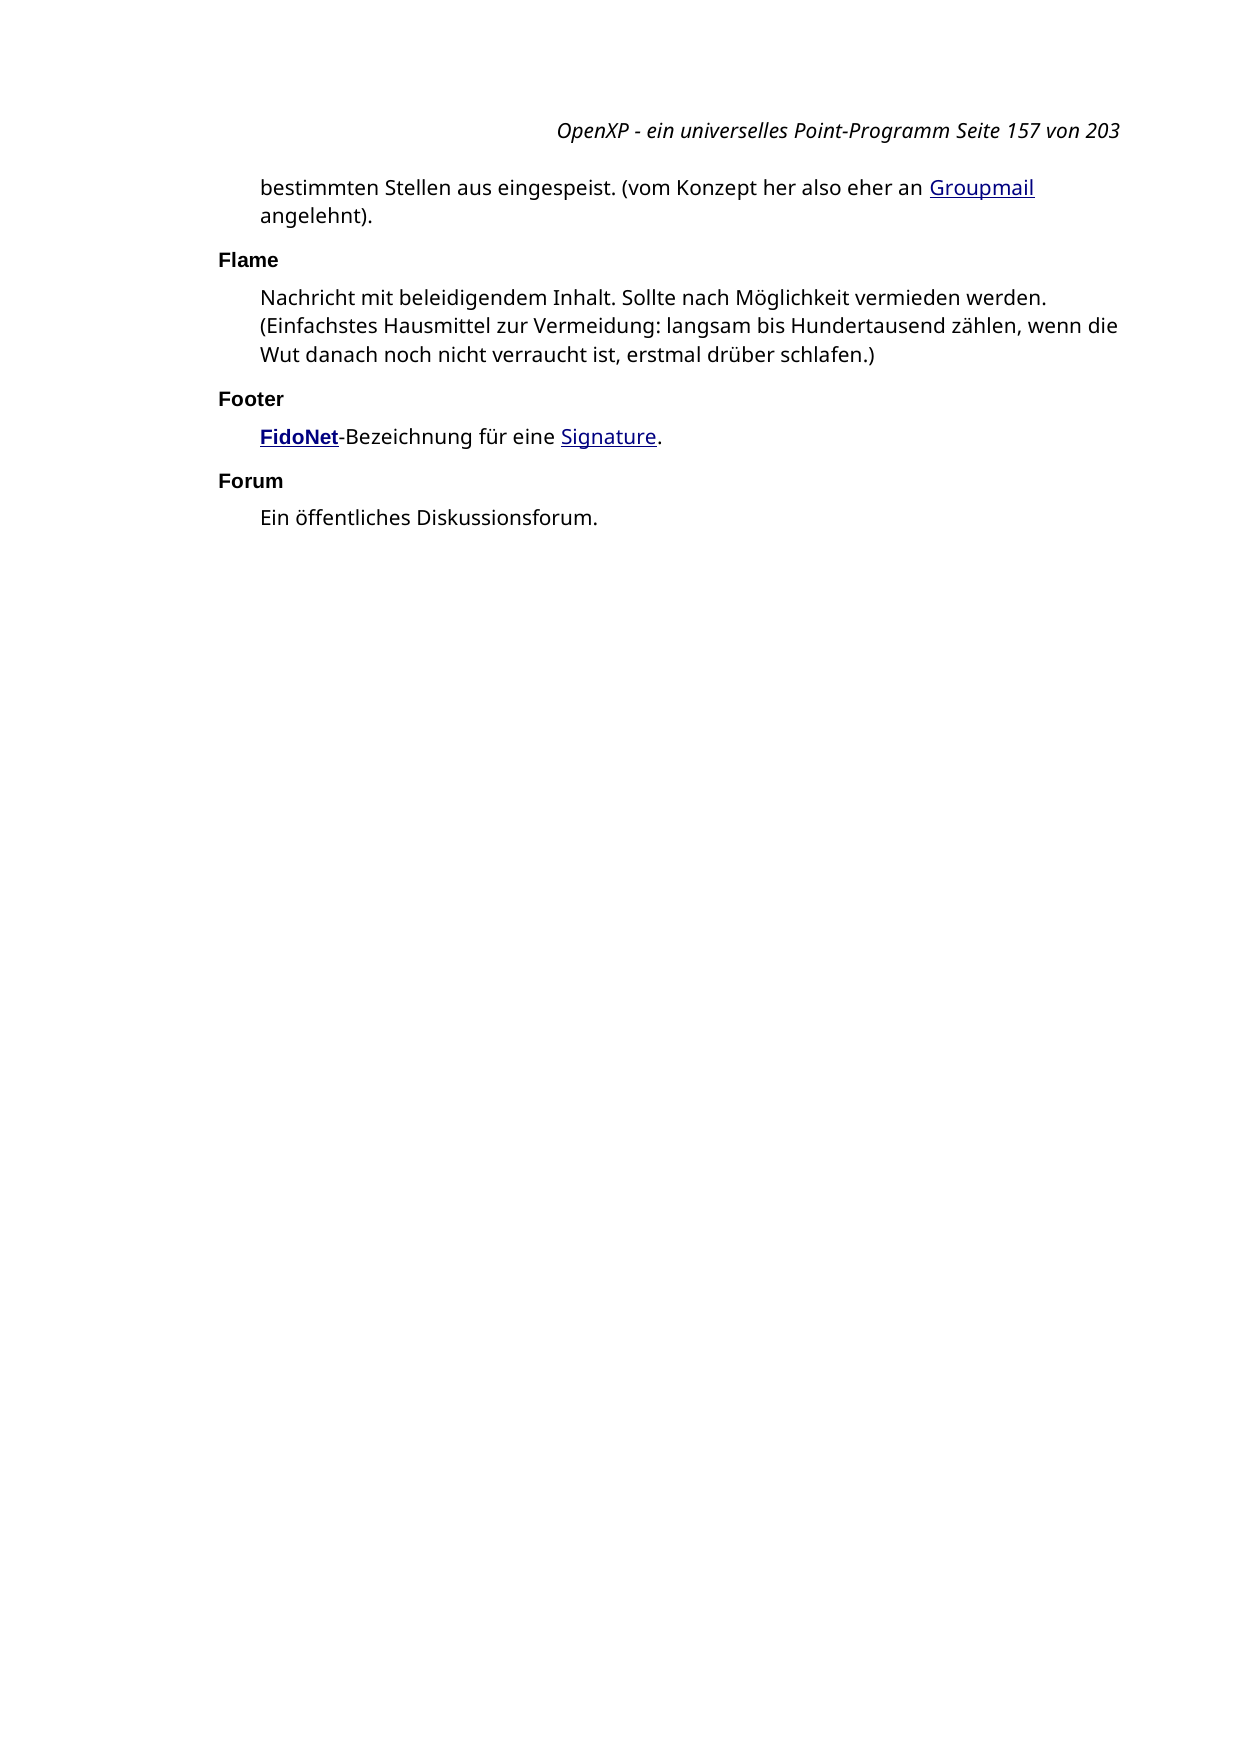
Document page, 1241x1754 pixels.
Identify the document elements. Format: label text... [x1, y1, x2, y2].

subtitle Footer [218, 384, 1122, 411]
text bestimmten Stellen aus eingespeist. (vom Konzept her also eher an Groupmail angelehnt). [260, 173, 1122, 230]
text FidoNet-Bezeichnung für eine Signature. [260, 422, 1122, 450]
text Nachricht mit beleidigendem Inhalt. Sollte nach Möglichkeit vermieden werden. (Einfachstes Hausmittel zur Vermeidung: langsam bis Hundertausend zählen, wenn die Wut danach noch nicht verraucht ist, erstmal drüber schlafen.) [260, 283, 1122, 368]
text Ein öffentliches Diskussionsforum. [260, 503, 1122, 532]
subtitle Flame [218, 245, 1122, 272]
subtitle Forum [218, 466, 1122, 493]
